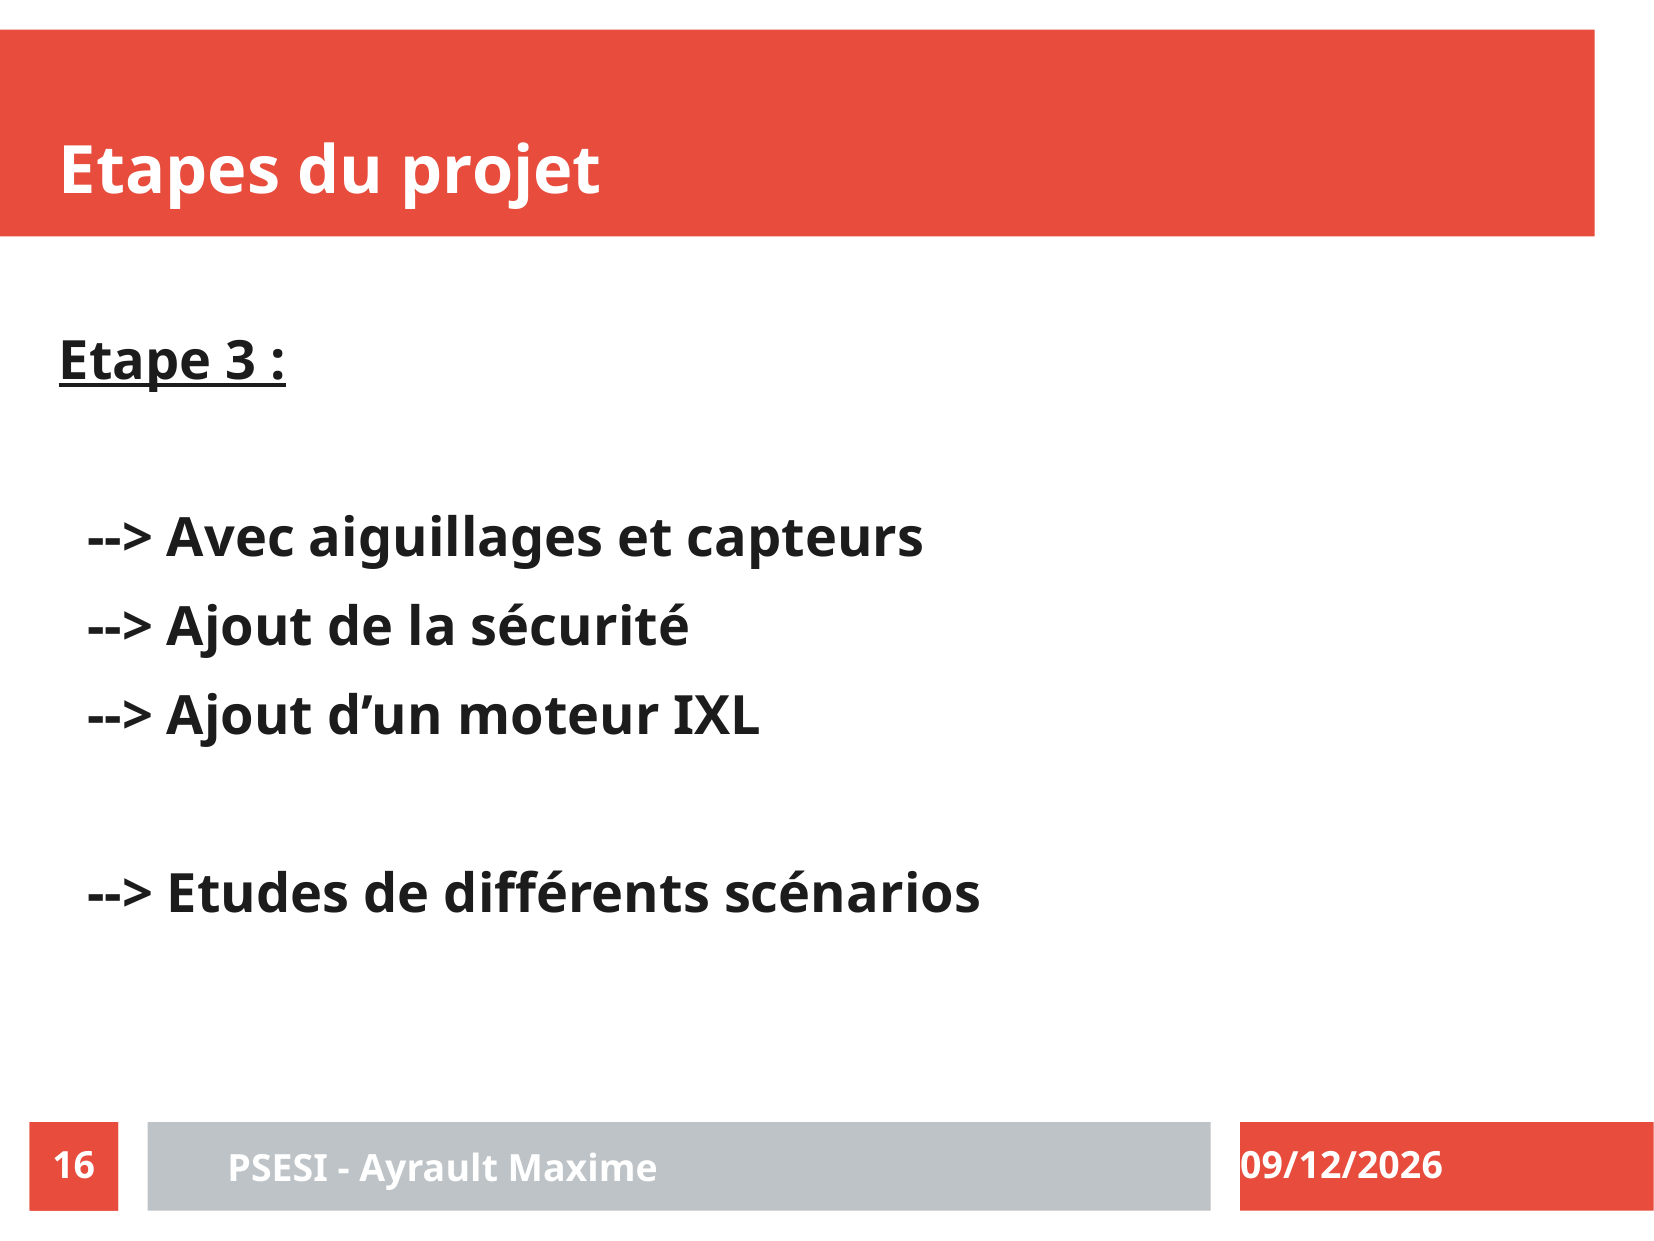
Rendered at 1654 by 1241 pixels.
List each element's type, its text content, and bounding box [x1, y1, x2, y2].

text_box 06/03/2017 [1240, 1122, 1625, 1211]
title Etapes du projet [59, 59, 1595, 207]
list Etape 3 : --> Avec aiguillages et capteurs --> Ajout de la sécurité --> Ajout d’un moteur IXL --> Etudes de différents scénarios [59, 324, 1565, 1093]
text_box [29, 1122, 119, 1211]
text_box PSESI - Ayrault Maxime [177, 1122, 709, 1211]
